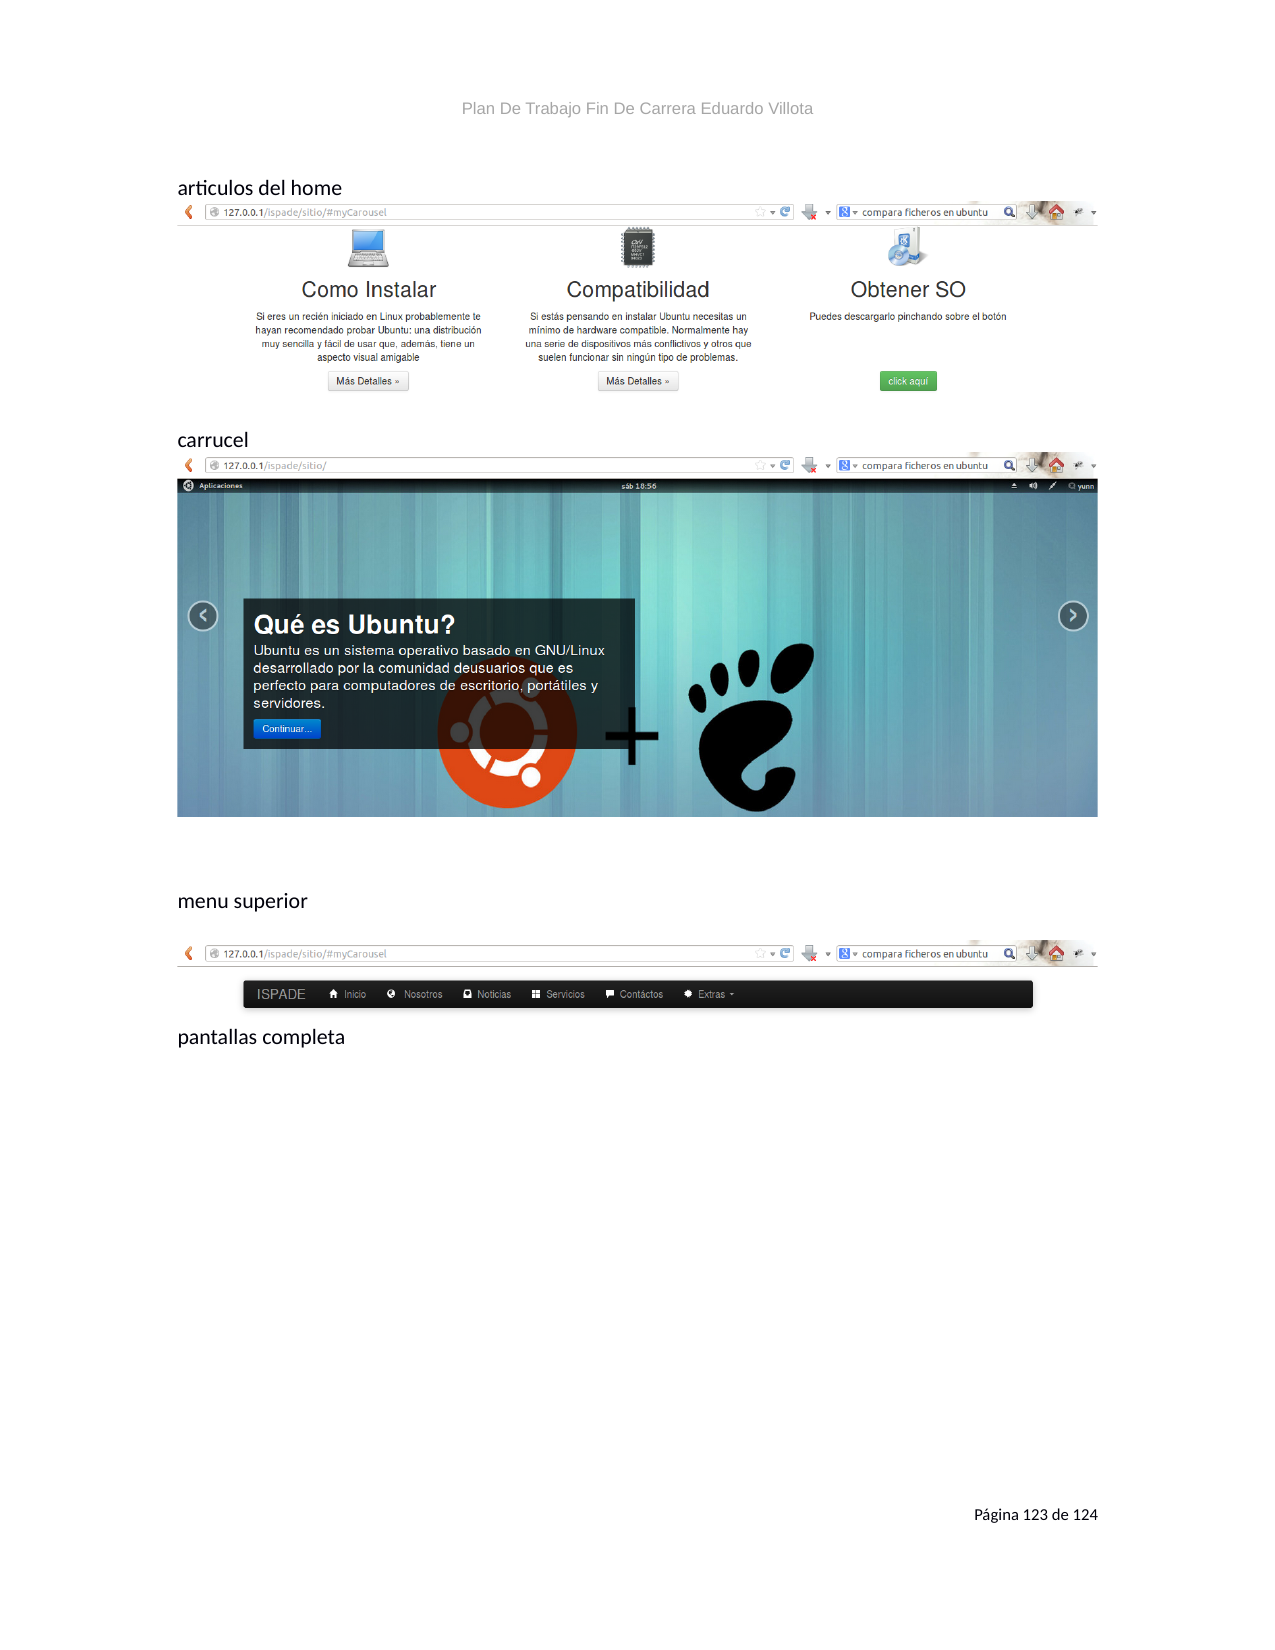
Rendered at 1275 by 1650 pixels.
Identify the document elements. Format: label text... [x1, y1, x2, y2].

text pantallas completa [177, 1024, 1098, 1050]
picture [177, 940, 1098, 1024]
picture [177, 201, 1098, 427]
text menu superior [177, 887, 1098, 914]
text articulos del home [177, 174, 1098, 201]
text carrucel [177, 427, 1098, 452]
picture [177, 452, 1098, 834]
